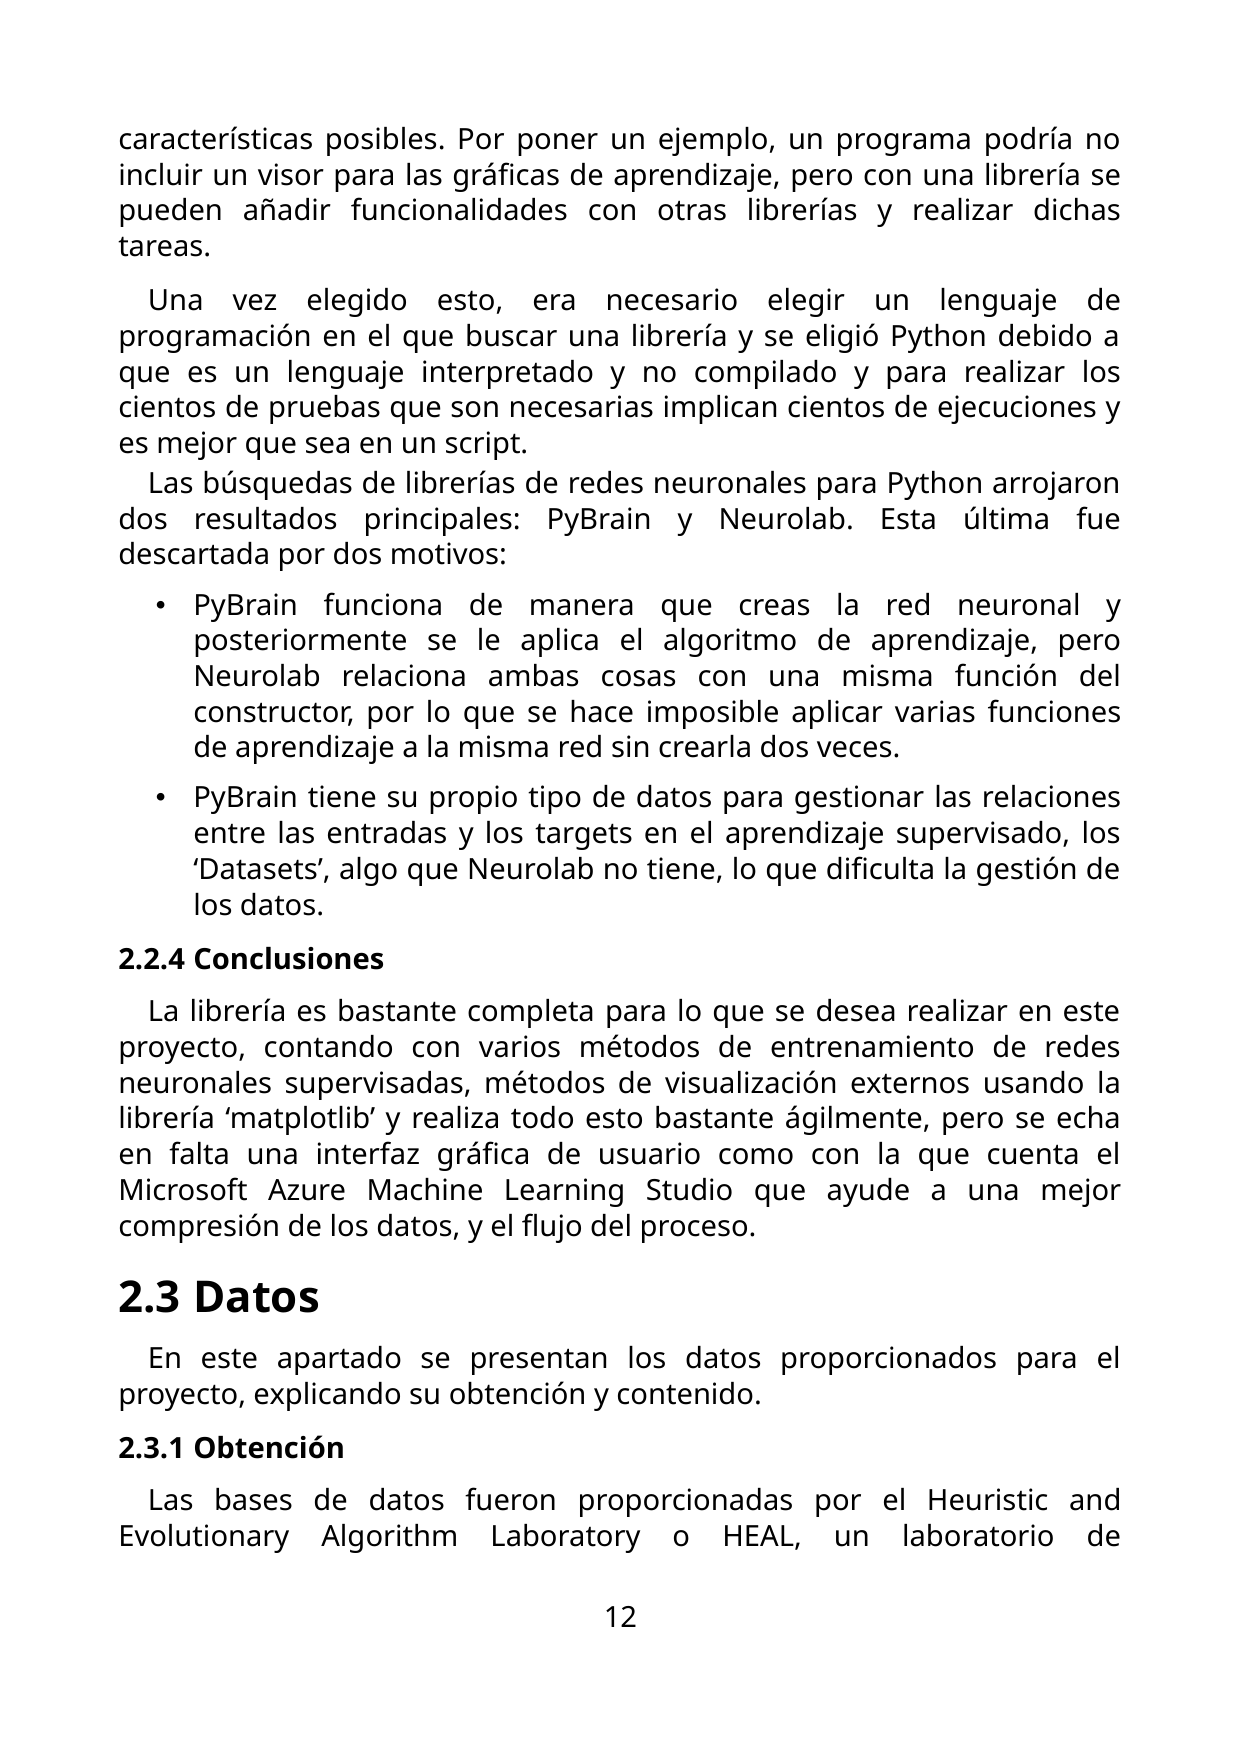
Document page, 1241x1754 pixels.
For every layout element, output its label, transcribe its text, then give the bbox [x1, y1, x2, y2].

text La librería es bastante completa para lo que se desea realizar en este proyecto, contando con varios métodos de entrenamiento de redes neuronales supervisadas, métodos de visualización externos usando la librería ‘matplotlib’ y realiza todo esto bastante ágilmente, pero se echa en falta una interfaz gráfica de usuario como con la que cuenta el Microsoft Azure Machine Learning Studio que ayude a una mejor compresión de los datos, y el flujo del proceso. [118, 990, 1122, 1244]
list PyBrain funciona de manera que creas la red neuronal y posteriormente se le aplica el algoritmo de aprendizaje, pero Neurolab relaciona ambas cosas con una misma función del constructor, por lo que se hace imposible aplicar varias funciones de aprendizaje a la misma red sin crearla dos veces. [156, 584, 1122, 766]
subtitle Obtención [118, 1427, 1122, 1467]
subtitle Datos [118, 1265, 1122, 1325]
subtitle Conclusiones [118, 938, 1122, 978]
text Las búsquedas de librerías de redes neuronales para Python arrojaron dos resultados principales: PyBrain y Neurolab. Esta última fue descartada por dos motivos: [118, 462, 1122, 573]
text características posibles. Por poner un ejemplo, un programa podría no incluir un visor para las gráficas de aprendizaje, pero con una librería se pueden añadir funcionalidades con otras librerías y realizar dichas tareas. [118, 118, 1122, 265]
text Las bases de datos fueron proporcionadas por el Heuristic and Evolutionary Algorithm Laboratory o HEAL, un laboratorio de [118, 1479, 1122, 1555]
text En este apartado se presentan los datos proporcionados para el proyecto, explicando su obtención y contenido. [118, 1337, 1122, 1413]
text Una vez elegido esto, era necesario elegir un lenguaje de programación en el que buscar una librería y se eligió Python debido a que es un lenguaje interpretado y no compilado y para realizar los cientos de pruebas que son necesarias implican cientos de ejecuciones y es mejor que sea en un script. [118, 279, 1122, 462]
list PyBrain tiene su propio tipo de datos para gestionar las relaciones entre las entradas y los targets en el aprendizaje supervisado, los ‘Datasets’, algo que Neurolab no tiene, lo que dificulta la gestión de los datos. [156, 777, 1122, 924]
